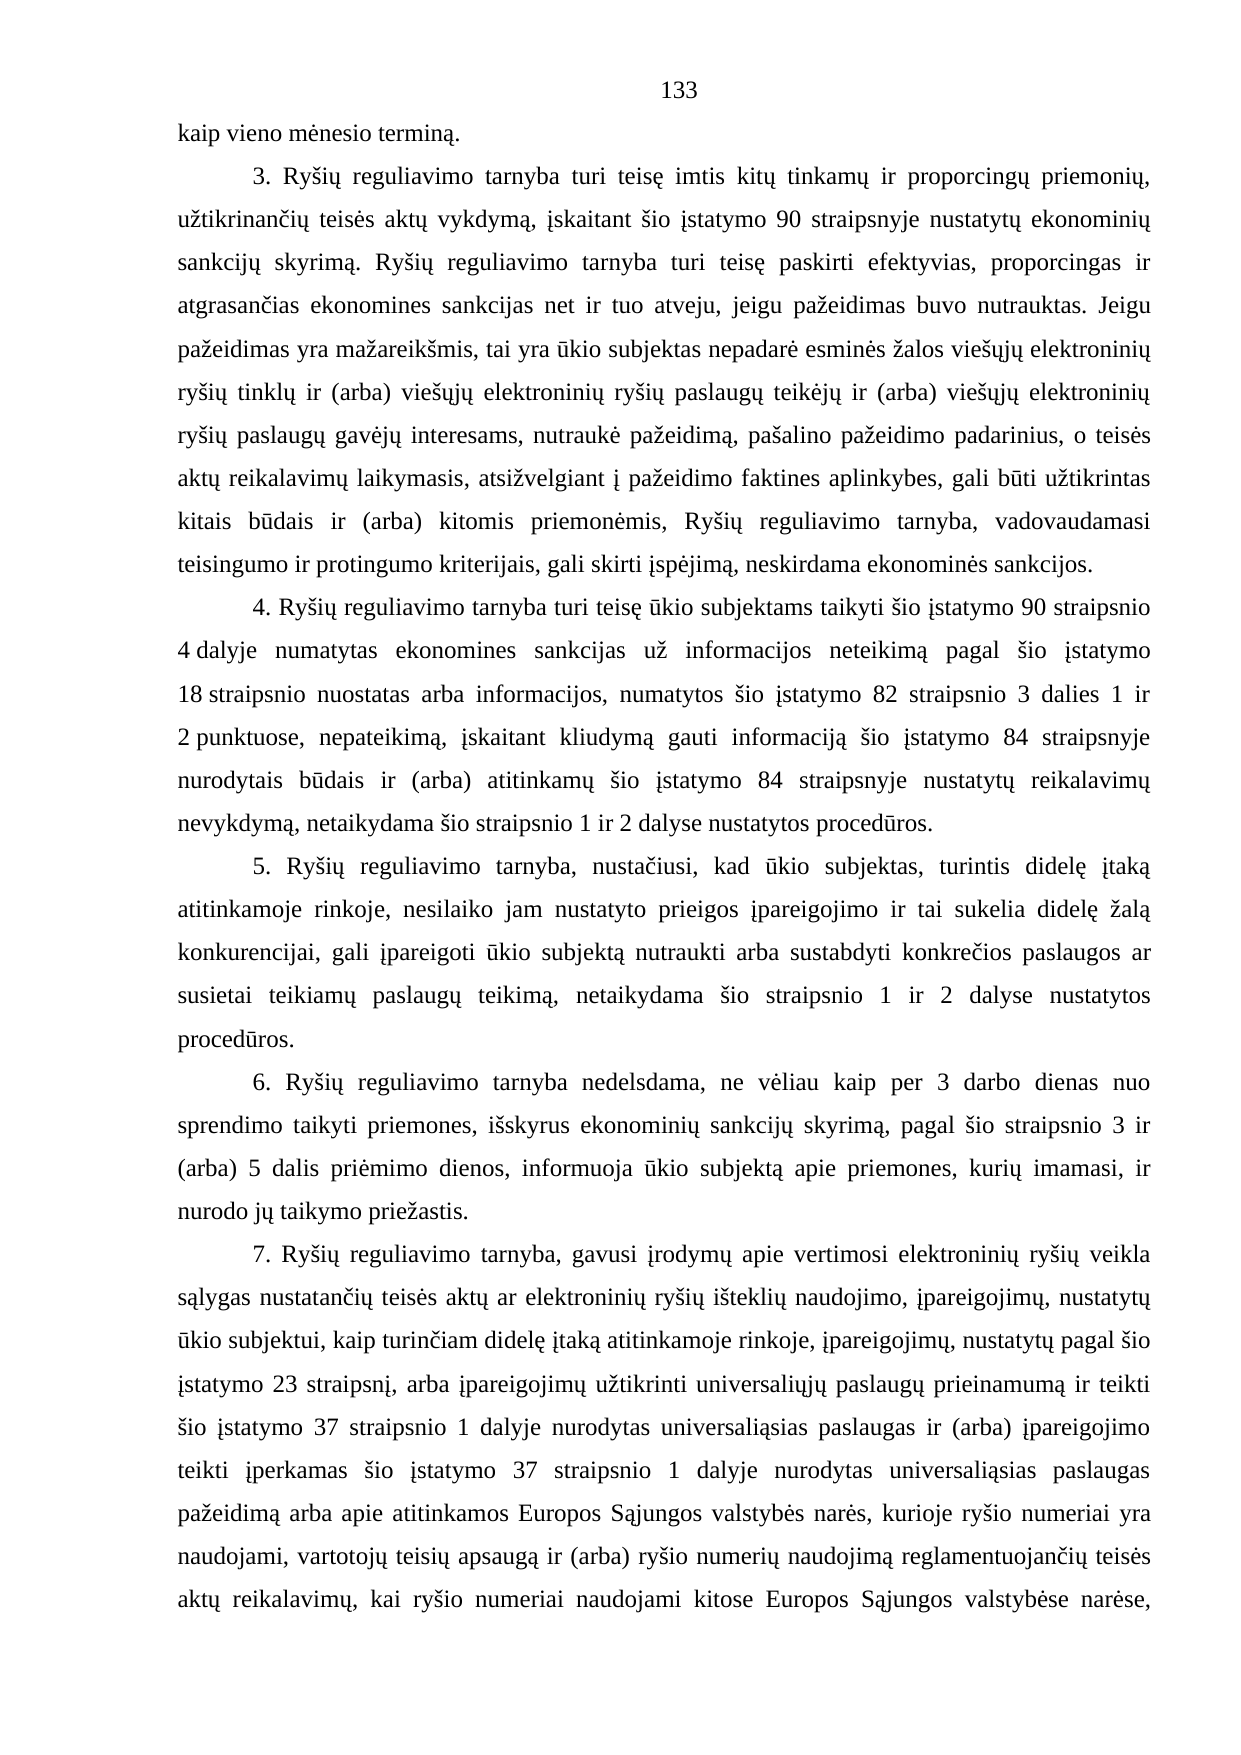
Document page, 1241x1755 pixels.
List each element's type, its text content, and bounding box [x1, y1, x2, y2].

text kaip vieno mėnesio terminą. [177, 118, 1152, 147]
text 6. Ryšių reguliavimo tarnyba nedelsdama, ne vėliau kaip per 3 darbo dienas nuo sprendimo taikyti priemones, išskyrus ekonominių sankcijų skyrimą, pagal šio straipsnio 3 ir (arba) 5 dalis priėmimo dienos, informuoja ūkio subjektą apie priemones, kurių imamasi, ir nurodo jų taikymo priežastis. [177, 1067, 1152, 1225]
text 3. Ryšių reguliavimo tarnyba turi teisę imtis kitų tinkamų ir proporcingų priemonių, užtikrinančių teisės aktų vykdymą, įskaitant šio įstatymo 90 straipsnyje nustatytų ekonominių sankcijų skyrimą. Ryšių reguliavimo tarnyba turi teisę paskirti efektyvias, proporcingas ir atgrasančias ekonomines sankcijas net ir tuo atveju, jeigu pažeidimas buvo nutrauktas. Jeigu pažeidimas yra mažareikšmis, tai yra ūkio subjektas nepadarė esminės žalos viešųjų elektroninių ryšių tinklų ir (arba) viešųjų elektroninių ryšių paslaugų teikėjų ir (arba) viešųjų elektroninių ryšių paslaugų gavėjų interesams, nutraukė pažeidimą, pašalino pažeidimo padarinius, o teisės aktų reikalavimų laikymasis, atsižvelgiant į pažeidimo faktines aplinkybes, gali būti užtikrintas kitais būdais ir (arba) kitomis priemonėmis, Ryšių reguliavimo tarnyba, vadovaudamasi teisingumo ir protingumo kriterijais, gali skirti įspėjimą, neskirdama ekonominės sankcijos. [177, 161, 1152, 578]
text 4. Ryšių reguliavimo tarnyba turi teisę ūkio subjektams taikyti šio įstatymo 90 straipsnio 4 dalyje numatytas ekonomines sankcijas už informacijos neteikimą pagal šio įstatymo 18 straipsnio nuostatas arba informacijos, numatytos šio įstatymo 82 straipsnio 3 dalies 1 ir 2 punktuose, nepateikimą, įskaitant kliudymą gauti informaciją šio įstatymo 84 straipsnyje nurodytais būdais ir (arba) atitinkamų šio įstatymo 84 straipsnyje nustatytų reikalavimų nevykdymą, netaikydama šio straipsnio 1 ir 2 dalyse nustatytos procedūros. [177, 592, 1152, 837]
text 7. Ryšių reguliavimo tarnyba, gavusi įrodymų apie vertimosi elektroninių ryšių veikla sąlygas nustatančių teisės aktų ar elektroninių ryšių išteklių naudojimo, įpareigojimų, nustatytų ūkio subjektui, kaip turinčiam didelę įtaką atitinkamoje rinkoje, įpareigojimų, nustatytų pagal šio įstatymo 23 straipsnį, arba įpareigojimų užtikrinti universaliųjų paslaugų prieinamumą ir teikti šio įstatymo 37 straipsnio 1 dalyje nurodytas universaliąsias paslaugas ir (arba) įpareigojimo teikti įperkamas šio įstatymo 37 straipsnio 1 dalyje nurodytas universaliąsias paslaugas pažeidimą arba apie atitinkamos Europos Sąjungos valstybės narės, kurioje ryšio numeriai yra naudojami, vartotojų teisių apsaugą ir (arba) ryšio numerių naudojimą reglamentuojančių teisės aktų reikalavimų, kai ryšio numeriai naudojami kitose Europos Sąjungos valstybėse narėse, [177, 1239, 1152, 1613]
text 5. Ryšių reguliavimo tarnyba, nustačiusi, kad ūkio subjektas, turintis didelę įtaką atitinkamoje rinkoje, nesilaiko jam nustatyto prieigos įpareigojimo ir tai sukelia didelę žalą konkurencijai, gali įpareigoti ūkio subjektą nutraukti arba sustabdyti konkrečios paslaugos ar susietai teikiamų paslaugų teikimą, netaikydama šio straipsnio 1 ir 2 dalyse nustatytos procedūros. [177, 851, 1152, 1052]
